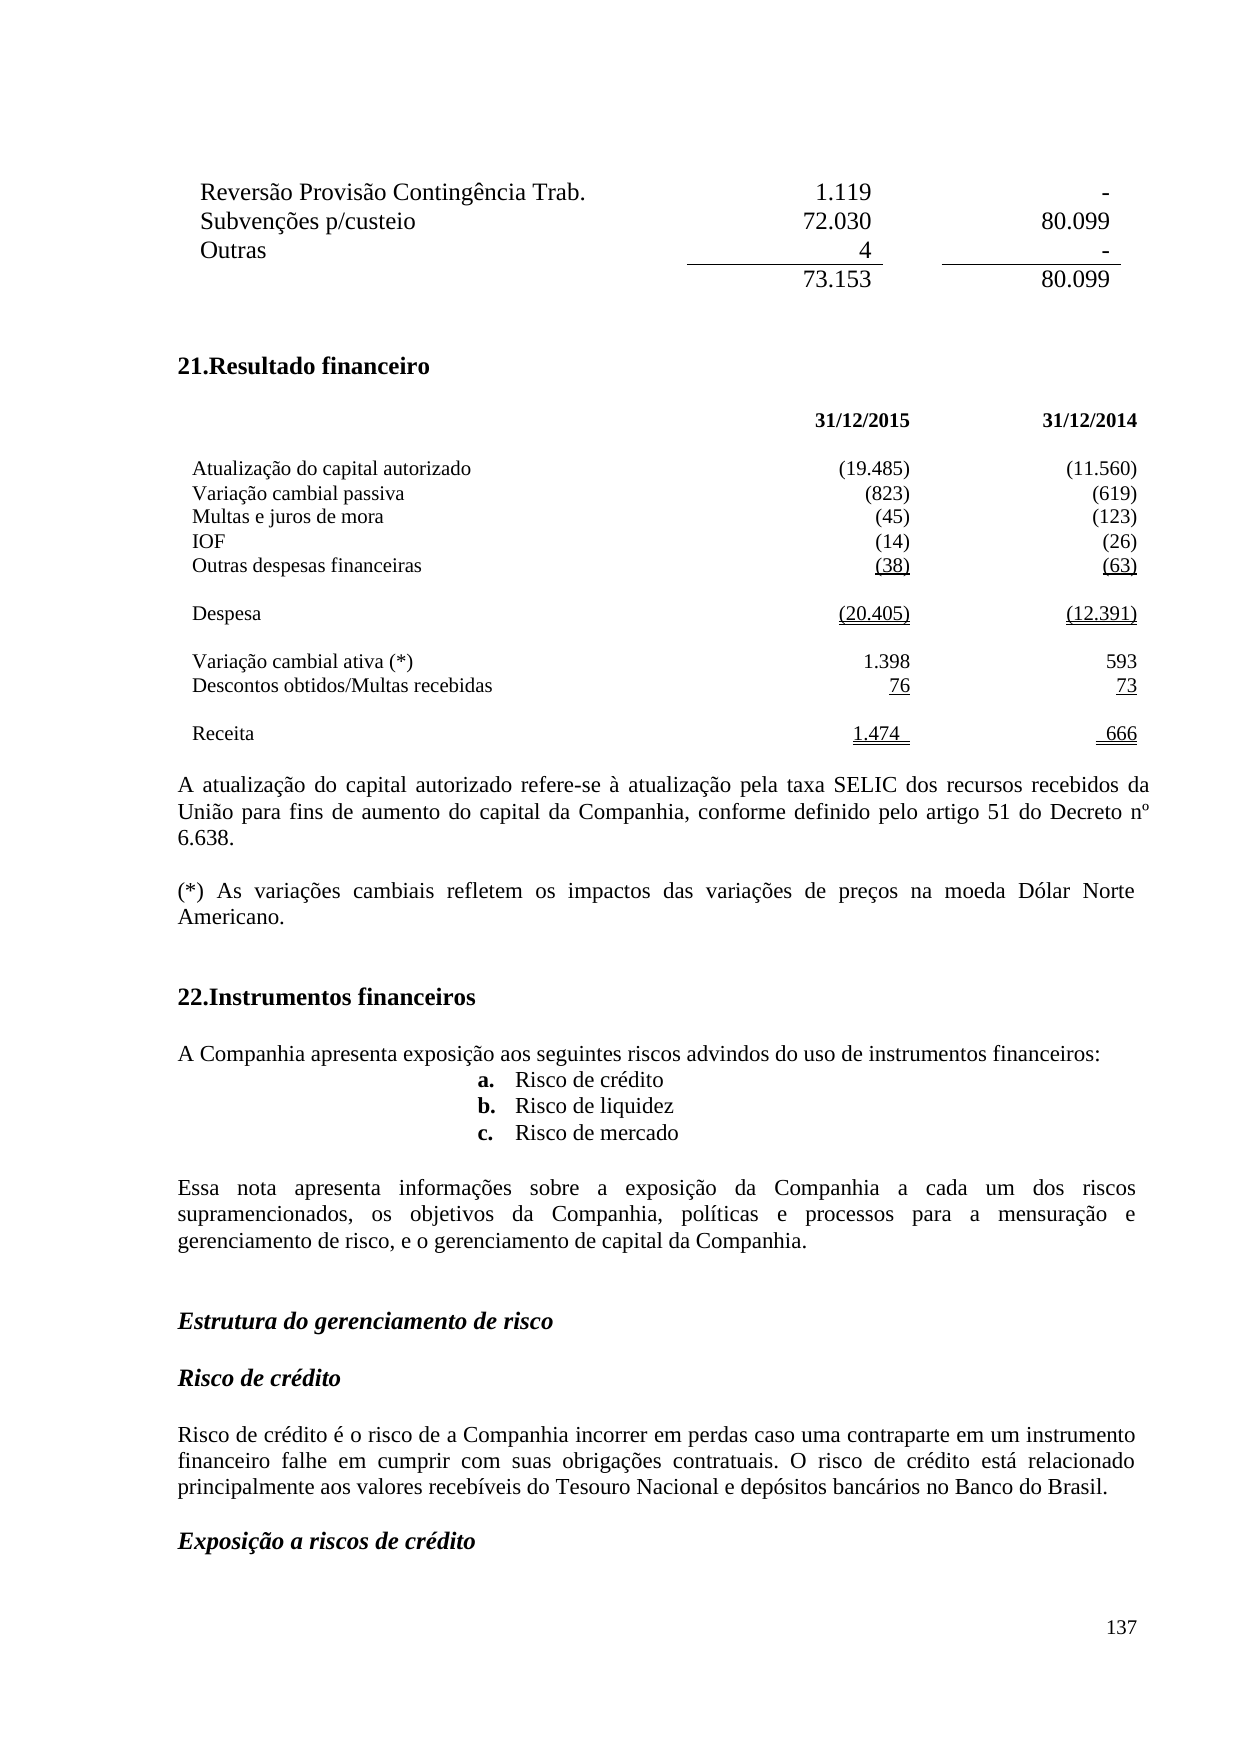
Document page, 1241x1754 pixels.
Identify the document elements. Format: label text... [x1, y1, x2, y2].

table_cell Subvenções p/custeio Outras [189, 206, 687, 263]
table_cell [917, 432, 1020, 456]
table_cell [917, 673, 1020, 697]
table_cell [883, 264, 942, 293]
table_cell (123) [1020, 505, 1144, 528]
table_cell (38) [805, 553, 917, 577]
text Risco de crédito [177, 1363, 1137, 1392]
table_cell (823) [805, 480, 917, 504]
table_cell 80.099 - [942, 206, 1121, 263]
table_cell [805, 432, 917, 456]
table_cell [705, 625, 805, 649]
table_cell [917, 697, 1020, 721]
table_cell Receita [185, 721, 705, 745]
text 22.Instrumentos financeiros [177, 982, 1137, 1011]
table_cell [705, 673, 805, 697]
table_cell [883, 206, 942, 263]
table_header [185, 408, 705, 432]
table_cell (14) [805, 529, 917, 553]
table_cell 666 [1020, 721, 1144, 745]
table_cell [917, 721, 1020, 745]
text A atualização do capital autorizado refere-se à atualização pela taxa SELIC dos recursos recebidos da União para fins de aumento do capital da Companhia, conforme definido pelo artigo 51 do Decreto nº 6.638. [177, 771, 1152, 851]
list Risco de liquidez [477, 1092, 1137, 1119]
table_cell 76 [805, 673, 917, 697]
table_cell [917, 649, 1020, 673]
table_cell Variação cambial passiva [185, 480, 705, 504]
list Risco de crédito [477, 1066, 1137, 1092]
table_cell (11.560) [1020, 456, 1144, 480]
table_cell [1020, 625, 1144, 649]
table_cell 593 [1020, 649, 1144, 673]
table_cell [917, 553, 1020, 577]
table_cell Reversão Provisão Contingência Trab. [189, 177, 687, 206]
table_header 31/12/2014 [1020, 408, 1144, 432]
table_cell [705, 577, 805, 601]
table_cell 73.153 [687, 265, 882, 293]
table_cell (26) [1020, 529, 1144, 553]
text Estrutura do gerenciamento de risco [177, 1306, 1137, 1334]
table_cell [185, 432, 705, 456]
text Essa nota apresenta informações sobre a exposição da Companhia a cada um dos riscos supramencionados, os objetivos da Companhia, políticas e processos para a mensuração e gerenciamento de risco, e o gerenciamento de capital da Companhia. [177, 1174, 1137, 1253]
table_cell [917, 480, 1020, 504]
table_cell Outras despesas financeiras [185, 553, 705, 577]
table_cell [705, 721, 805, 745]
table_cell [705, 456, 805, 480]
list Risco de mercado [477, 1119, 1137, 1145]
table_cell (45) [805, 505, 917, 528]
text A Companhia apresenta exposição aos seguintes riscos advindos do uso de instrumentos financeiros: [177, 1040, 1137, 1066]
table_cell [1020, 697, 1144, 721]
table_cell [705, 649, 805, 673]
text 21.Resultado financeiro [177, 351, 1137, 379]
text Exposição a riscos de crédito [177, 1526, 1137, 1555]
table_cell [185, 625, 705, 649]
table_cell (20.405) [805, 601, 917, 625]
table_cell [1020, 577, 1144, 601]
table_cell [1020, 432, 1144, 456]
table_cell [189, 264, 687, 293]
table_cell [917, 601, 1020, 625]
table_header [705, 408, 805, 432]
table_cell [705, 529, 805, 553]
table_cell [917, 456, 1020, 480]
text (*) As variações cambiais refletem os impactos das variações de preços na moeda Dólar Norte Americano. [177, 877, 1137, 929]
table_cell Despesa [185, 601, 705, 625]
table_cell (19.485) [805, 456, 917, 480]
table_cell Atualização do capital autorizado [185, 456, 705, 480]
table_cell [805, 577, 917, 601]
table_cell [805, 625, 917, 649]
table_cell [705, 480, 805, 504]
table_cell (63) [1020, 553, 1144, 577]
table_cell [185, 697, 705, 721]
table_cell [805, 697, 917, 721]
table_cell [705, 505, 805, 528]
table_cell [705, 601, 805, 625]
table_cell [917, 505, 1020, 528]
text Risco de crédito é o risco de a Companhia incorrer em perdas caso uma contraparte em um instrumento financeiro falhe em cumprir com suas obrigações contratuais. O risco de crédito está relacionado principalmente aos valores recebíveis do Tesouro Nacional e depósitos bancários no Banco do Brasil. [177, 1421, 1137, 1500]
table_cell (619) [1020, 480, 1144, 504]
table_cell 1.119 [687, 177, 882, 206]
table_cell [917, 529, 1020, 553]
table_cell Multas e juros de mora [185, 505, 705, 528]
table_header 31/12/2015 [805, 408, 917, 432]
table_cell [185, 577, 705, 601]
table_cell 1.398 [805, 649, 917, 673]
table_cell - [942, 177, 1121, 206]
table_cell [705, 432, 805, 456]
table_cell [705, 553, 805, 577]
table_cell [917, 625, 1020, 649]
table_cell Descontos obtidos/Multas recebidas [185, 673, 705, 697]
table_cell 80.099 [942, 265, 1121, 293]
table_cell [917, 577, 1020, 601]
table_header [917, 408, 1020, 432]
table_cell [883, 177, 942, 206]
table_cell (12.391) [1020, 601, 1144, 625]
table_cell IOF [185, 529, 705, 553]
table_cell 1.474 [805, 721, 917, 745]
table_cell Variação cambial ativa (*) [185, 649, 705, 673]
table_cell 73 [1020, 673, 1144, 697]
table_cell [705, 697, 805, 721]
table_cell 72.030 4 [687, 206, 882, 263]
